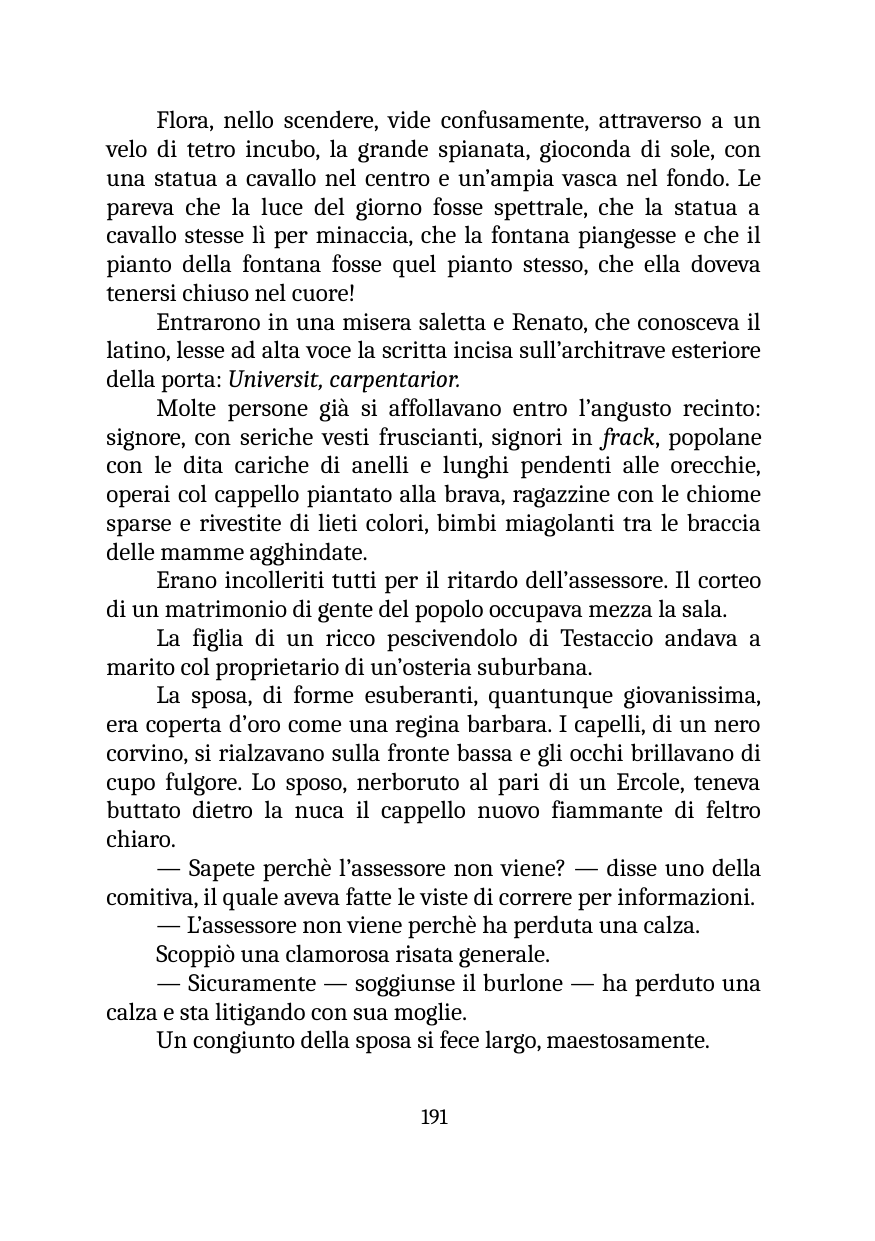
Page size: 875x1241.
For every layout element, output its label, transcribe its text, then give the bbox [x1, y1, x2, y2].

text Erano incolleriti tutti per il ritardo dell’assessore. Il corteo di un matrimonio di gente del popolo occupava mezza la sala. [106, 566, 762, 624]
text — Sapete perchè l’assessore non viene? — disse uno della comitiva, il quale aveva fatte le viste di correre per informazioni. [106, 854, 762, 911]
text Molte persone già si affollavano entro l’angusto recinto: signore, con seriche vesti fruscianti, signori in frack, popolane con le dita cariche di anelli e lunghi pendenti alle orecchie, operai col cappello piantato alla brava, ragazzine con le chiome sparse e rivestite di lieti colori, bimbi miagolanti tra le braccia delle mamme agghindate. [106, 394, 762, 566]
text La sposa, di forme esuberanti, quantunque giovanissima, era coperta d’oro come una regina barbara. I capelli, di un nero corvino, si rialzavano sulla fronte bassa e gli occhi brillavano di cupo fulgore. Lo sposo, nerboruto al pari di un Ercole, teneva buttato dietro la nuca il cappello nuovo fiammante di feltro chiaro. [106, 681, 762, 854]
text Flora, nello scendere, vide confusamente, attraverso a un velo di tetro incubo, la grande spianata, gioconda di sole, con una statua a cavallo nel centro e un’ampia vasca nel fondo. Le pareva che la luce del giorno fosse spettrale, che la statua a cavallo stesse lì per minaccia, che la fontana piangesse e che il pianto della fontana fosse quel pianto stesso, che ella doveva tenersi chiuso nel cuore! [106, 106, 762, 307]
text La figlia di un ricco pescivendolo di Testaccio andava a marito col proprietario di un’osteria suburbana. [106, 624, 762, 681]
text — Sicuramente — soggiunse il burlone — ha perduto una calza e sta litigando con sua moglie. [106, 969, 762, 1026]
text Entrarono in una misera saletta e Renato, che conosceva il latino, lesse ad alta voce la scritta incisa sull’architrave esteriore della porta: Universit, carpentarior. [106, 307, 762, 394]
text Un congiunto della sposa si fece largo, maestosamente. [106, 1026, 762, 1055]
text — L’assessore non viene perchè ha perduta una calza. [106, 911, 762, 940]
text Scoppiò una clamorosa risata generale. [106, 940, 762, 969]
